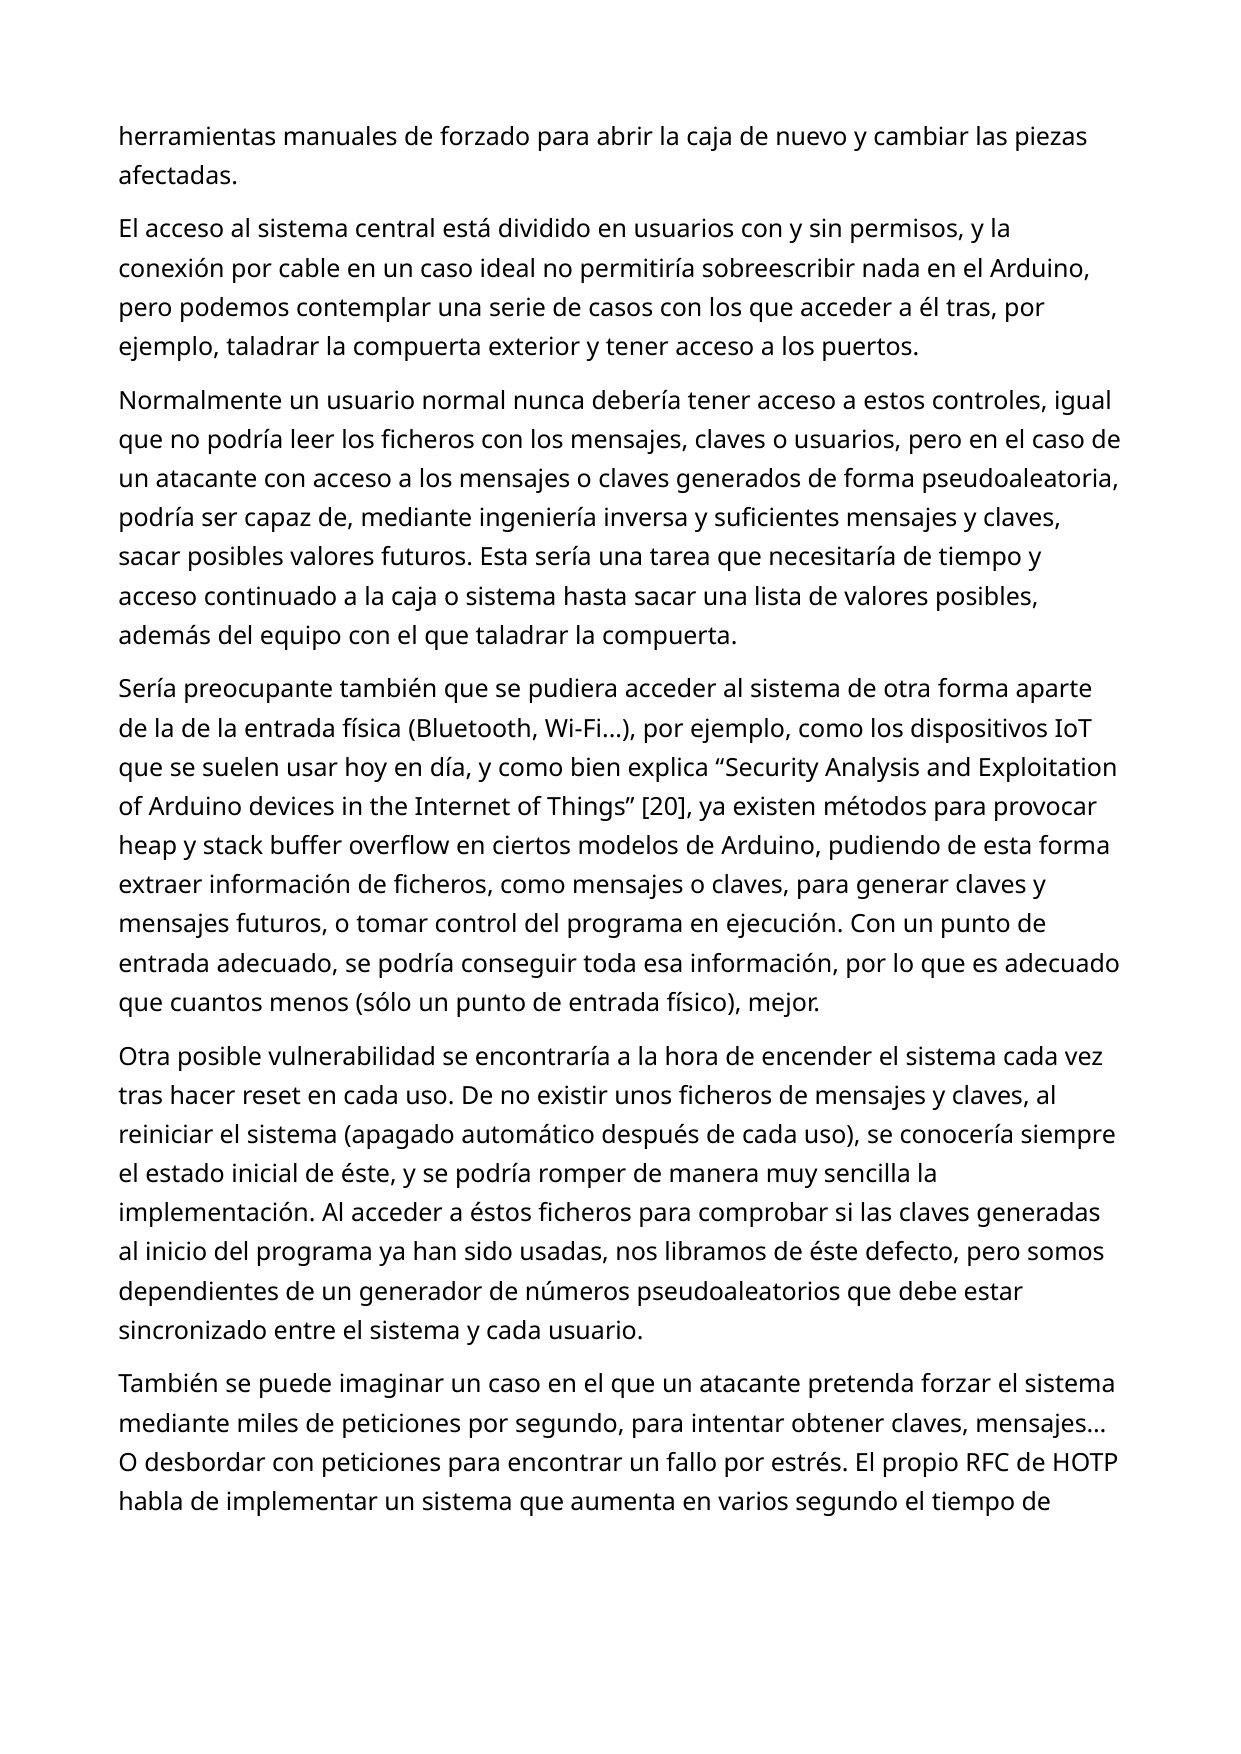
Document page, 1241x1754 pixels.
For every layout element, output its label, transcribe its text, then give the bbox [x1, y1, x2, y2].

text El acceso al sistema central está dividido en usuarios con y sin permisos, y la conexión por cable en un caso ideal no permitiría sobreescribir nada en el Arduino, pero podemos contemplar una serie de casos con los que acceder a él tras, por ejemplo, taladrar la compuerta exterior y tener acceso a los puertos. [118, 211, 1122, 363]
text Otra posible vulnerabilidad se encontraría a la hora de encender el sistema cada vez tras hacer reset en cada uso. De no existir unos ficheros de mensajes y claves, al reiniciar el sistema (apagado automático después de cada uso), se conocería siempre el estado inicial de éste, y se podría romper de manera muy sencilla la implementación. Al acceder a éstos ficheros para comprobar si las claves generadas al inicio del programa ya han sido usadas, nos libramos de éste defecto, pero somos dependientes de un generador de números pseudoaleatorios que debe estar sincronizado entre el sistema y cada usuario. [118, 1038, 1122, 1346]
text Normalmente un usuario normal nunca debería tener acceso a estos controles, igual que no podría leer los ficheros con los mensajes, claves o usuarios, pero en el caso de un atacante con acceso a los mensajes o claves generados de forma pseudoaleatoria, podría ser capaz de, mediante ingeniería inversa y suficientes mensajes y claves, sacar posibles valores futuros. Esta sería una tarea que necesitaría de tiempo y acceso continuado a la caja o sistema hasta sacar una lista de valores posibles, además del equipo con el que taladrar la compuerta. [118, 382, 1122, 651]
text También se puede imaginar un caso en el que un atacante pretenda forzar el sistema mediante miles de peticiones por segundo, para intentar obtener claves, mensajes… O desbordar con peticiones para encontrar un fallo por estrés. El propio RFC de HOTP habla de implementar un sistema que aumenta en varios segundo el tiempo de [118, 1366, 1122, 1518]
text Sería preocupante también que se pudiera acceder al sistema de otra forma aparte de la de la entrada física (Bluetooth, Wi-Fi...), por ejemplo, como los dispositivos IoT que se suelen usar hoy en día, y como bien explica “Security Analysis and Exploitation of Arduino devices in the Internet of Things” [20], ya existen métodos para provocar heap y stack buffer overflow en ciertos modelos de Arduino, pudiendo de esta forma extraer información de ficheros, como mensajes o claves, para generar claves y mensajes futuros, o tomar control del programa en ejecución. Con un punto de entrada adecuado, se podría conseguir toda esa información, por lo que es adecuado que cuantos menos (sólo un punto de entrada físico), mejor. [118, 671, 1122, 1018]
text herramientas manuales de forzado para abrir la caja de nuevo y cambiar las piezas afectadas. [118, 118, 1122, 191]
